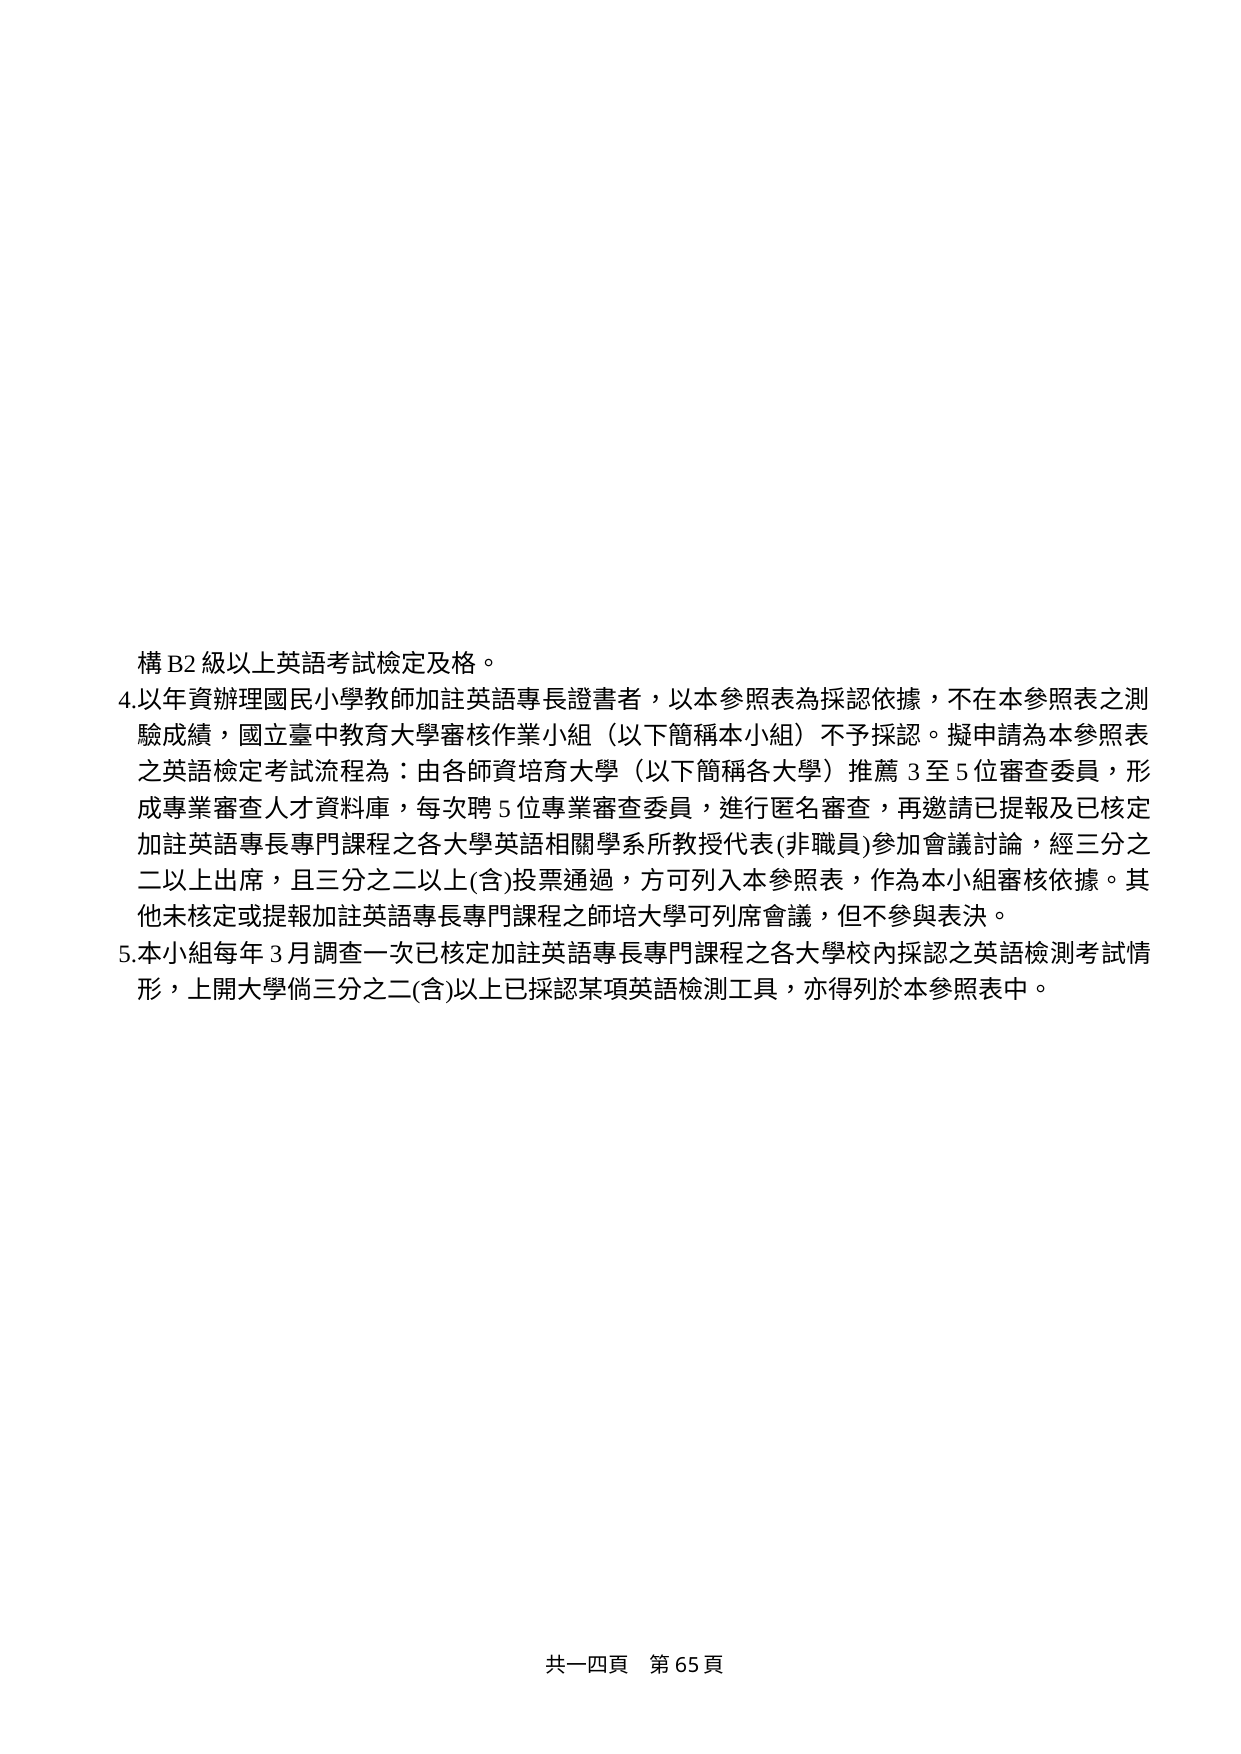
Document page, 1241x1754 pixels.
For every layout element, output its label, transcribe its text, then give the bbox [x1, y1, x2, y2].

text 5.本小組每年3月調查一次已核定加註英語專長專門課程之各大學校內採認之英語檢測考試情形，上開大學倘三分之二(含)以上已採認某項英語檢測工具，亦得列於本參照表中。 [118, 933, 1152, 1006]
text 4.以年資辦理國民小學教師加註英語專長證書者，以本參照表為採認依據，不在本參照表之測驗成績，國立臺中教育大學審核作業小組（以下簡稱本小組）不予採認。擬申請為本參照表之英語檢定考試流程為：由各師資培育大學（以下簡稱各大學）推薦3至5位審查委員，形成專業審查人才資料庫，每次聘5位專業審查委員，進行匿名審查，再邀請已提報及已核定加註英語專長專門課程之各大學英語相關學系所教授代表(非職員)參加會議討論，經三分之二以上出席，且三分之二以上(含)投票通過，方可列入本參照表，作為本小組審核依據。其他未核定或提報加註英語專長專門課程之師培大學可列席會議，但不參與表決。 [118, 679, 1152, 933]
text 構B2級以上英語考試檢定及格。 [118, 643, 1152, 679]
